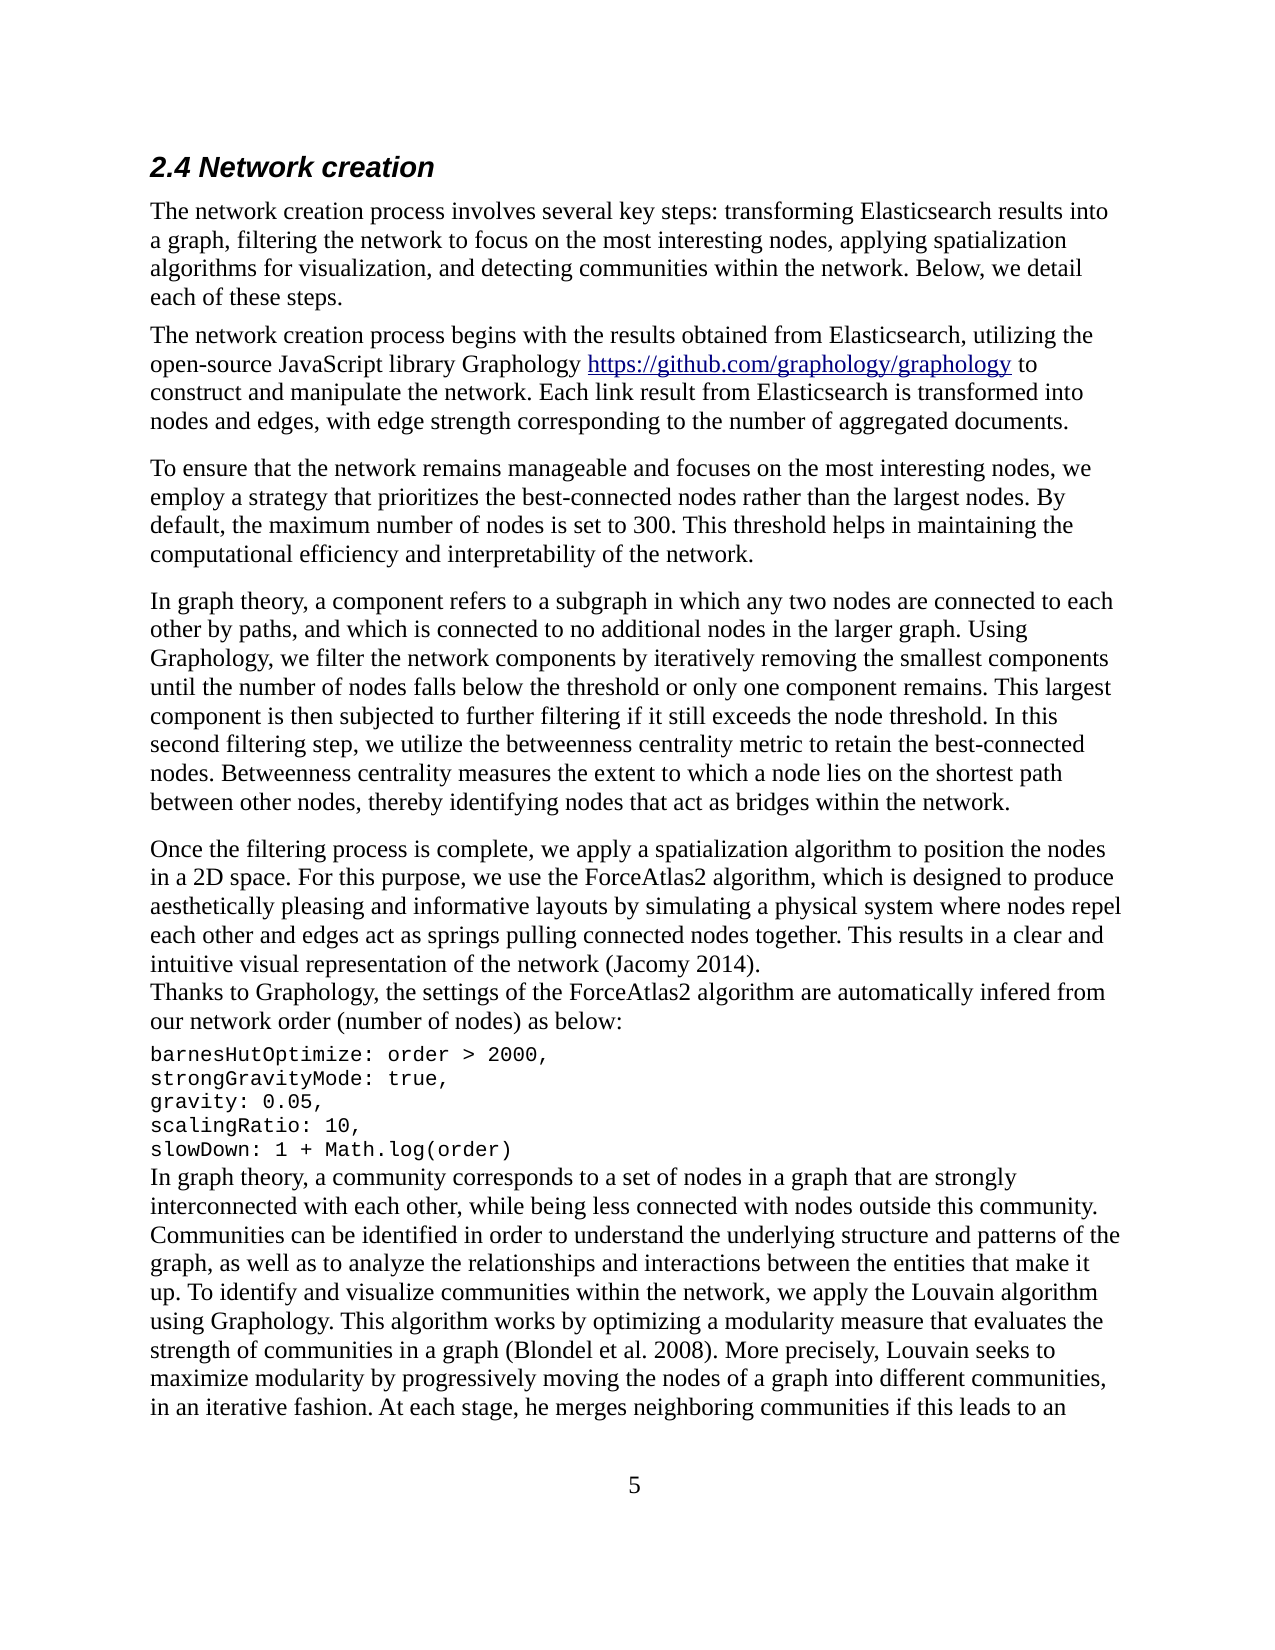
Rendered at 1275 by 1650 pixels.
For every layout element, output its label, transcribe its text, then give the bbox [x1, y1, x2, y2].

text The network creation process involves several key steps: transforming Elasticsearch results into a graph, filtering the network to focus on the most interesting nodes, applying spatialization algorithms for visualization, and detecting communities within the network. Below, we detail each of these steps. [150, 196, 1125, 311]
subtitle 2.4 Network creation [150, 150, 1125, 183]
text In graph theory, a community corresponds to a set of nodes in a graph that are strongly interconnected with each other, while being less connected with nodes outside this community. Communities can be identified in order to understand the underlying structure and patterns of the graph, as well as to analyze the relationships and interactions between the entities that make it up. To identify and visualize communities within the network, we apply the Louvain algorithm using Graphology. This algorithm works by optimizing a modularity measure that evaluates the strength of communities in a graph (Blondel et al. 2008). More precisely, Louvain seeks to maximize modularity by progressively moving the nodes of a graph into different communities, in an iterative fashion. At each stage, he merges neighboring communities if this leads to an [150, 1162, 1125, 1421]
text barnesHutOptimize: order > 2000, [150, 1044, 1125, 1068]
text To ensure that the network remains manageable and focuses on the most interesting nodes, we employ a strategy that prioritizes the best-connected nodes rather than the largest nodes. By default, the maximum number of nodes is set to 300. This threshold helps in maintaining the computational efficiency and interpretability of the network. [150, 453, 1125, 568]
text The network creation process begins with the results obtained from Elasticsearch, utilizing the open-source JavaScript library Graphology https://github.com/graphology/graphology to construct and manipulate the network. Each link result from Elasticsearch is transformed into nodes and edges, with edge strength corresponding to the number of aggregated documents. [150, 320, 1125, 435]
text slowDown: 1 + Math.log(order) [150, 1138, 1125, 1162]
text scalingRatio: 10, [150, 1115, 1125, 1138]
text gravity: 0.05, [150, 1091, 1125, 1115]
text In graph theory, a component refers to a subgraph in which any two nodes are connected to each other by paths, and which is connected to no additional nodes in the larger graph. Using Graphology, we filter the network components by iteratively removing the smallest components until the number of nodes falls below the threshold or only one component remains. This largest component is then subjected to further filtering if it still exceeds the node threshold. In this second filtering step, we utilize the betweenness centrality metric to retain the best-connected nodes. Betweenness centrality measures the extent to which a node lies on the shortest path between other nodes, thereby identifying nodes that act as bridges within the network. [150, 586, 1125, 816]
text strongGravityMode: true, [150, 1068, 1125, 1091]
text Once the filtering process is complete, we apply a spatialization algorithm to position the nodes in a 2D space. For this purpose, we use the ForceAtlas2 algorithm, which is designed to produce aesthetically pleasing and informative layouts by simulating a physical system where nodes repel each other and edges act as springs pulling connected nodes together. This results in a clear and intuitive visual representation of the network (Jacomy 2014). Thanks to Graphology, the settings of the ForceAtlas2 algorithm are automatically infered from our network order (number of nodes) as below: [150, 834, 1125, 1035]
